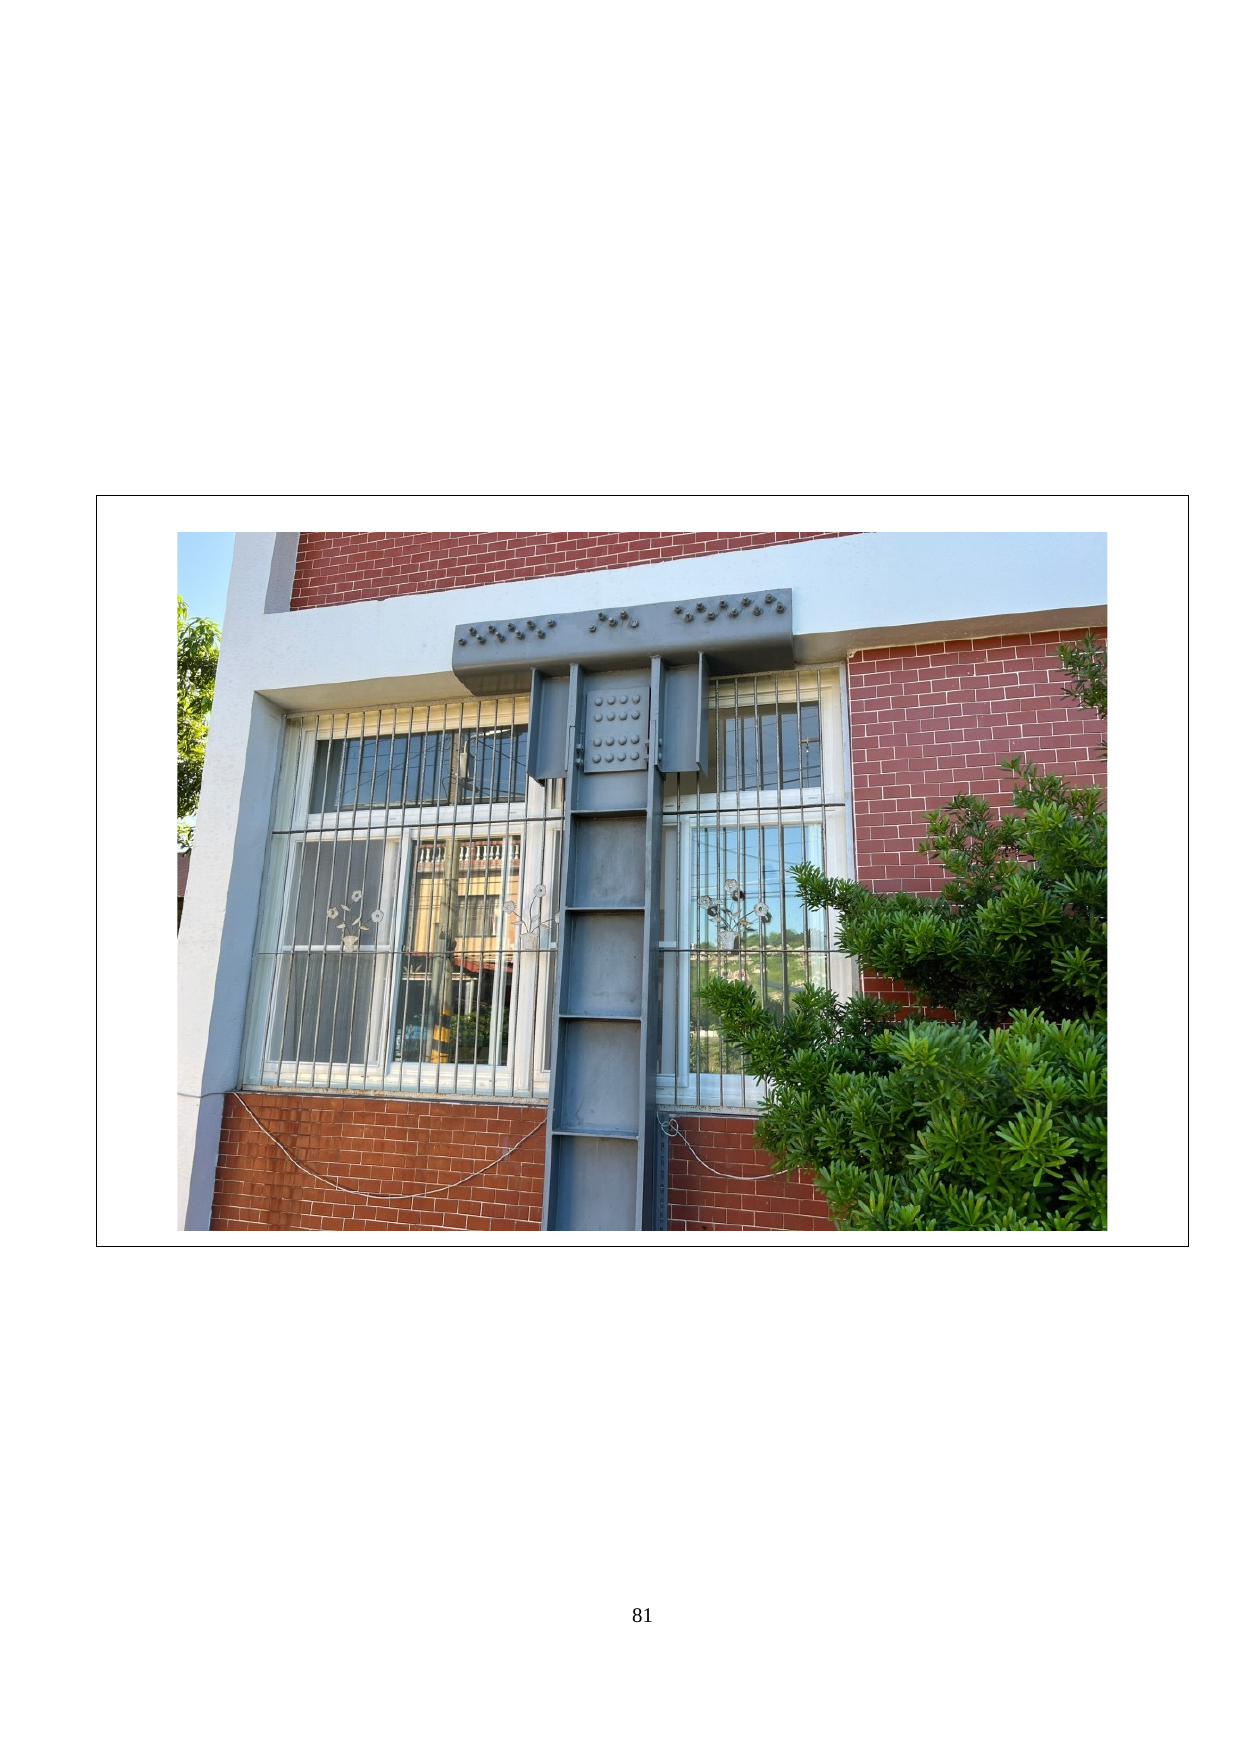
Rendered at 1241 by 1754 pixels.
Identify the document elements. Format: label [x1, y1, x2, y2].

table_cell [97, 496, 1188, 1246]
